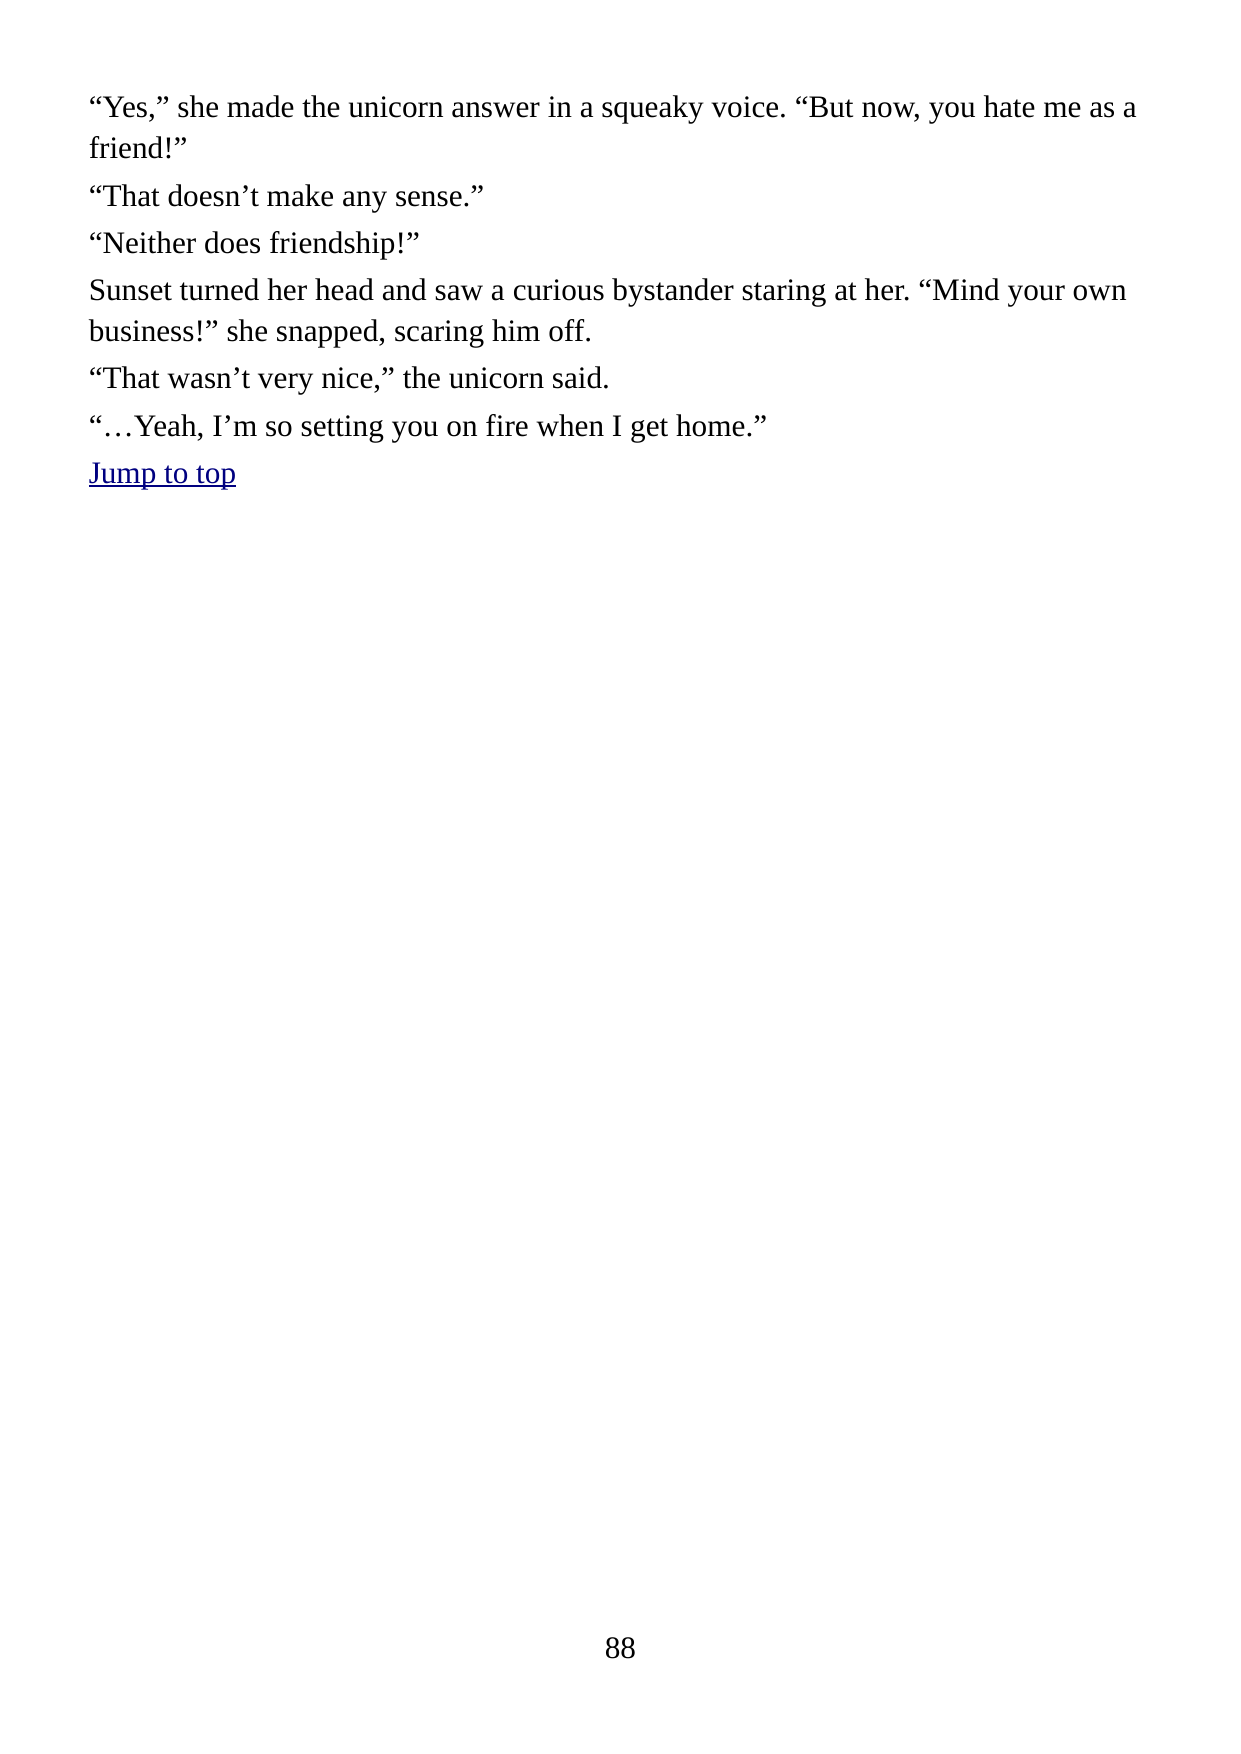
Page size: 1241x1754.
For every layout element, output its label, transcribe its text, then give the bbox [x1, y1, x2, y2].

text “Neither does friendship!” [88, 224, 1152, 260]
text Sunset turned her head and saw a curious bystander staring at her. “Mind your own business!” she snapped, scaring him off. [88, 271, 1152, 348]
text Jump to top [88, 454, 1152, 490]
text “…Yeah, I’m so setting you on fire when I get home.” [88, 407, 1152, 443]
text “That doesn’t make any sense.” [88, 177, 1152, 213]
text “Yes,” she made the unicorn answer in a squeaky voice. “But now, you hate me as a friend!” [88, 88, 1152, 166]
text “That wasn’t very nice,” the unicorn said. [88, 360, 1152, 396]
